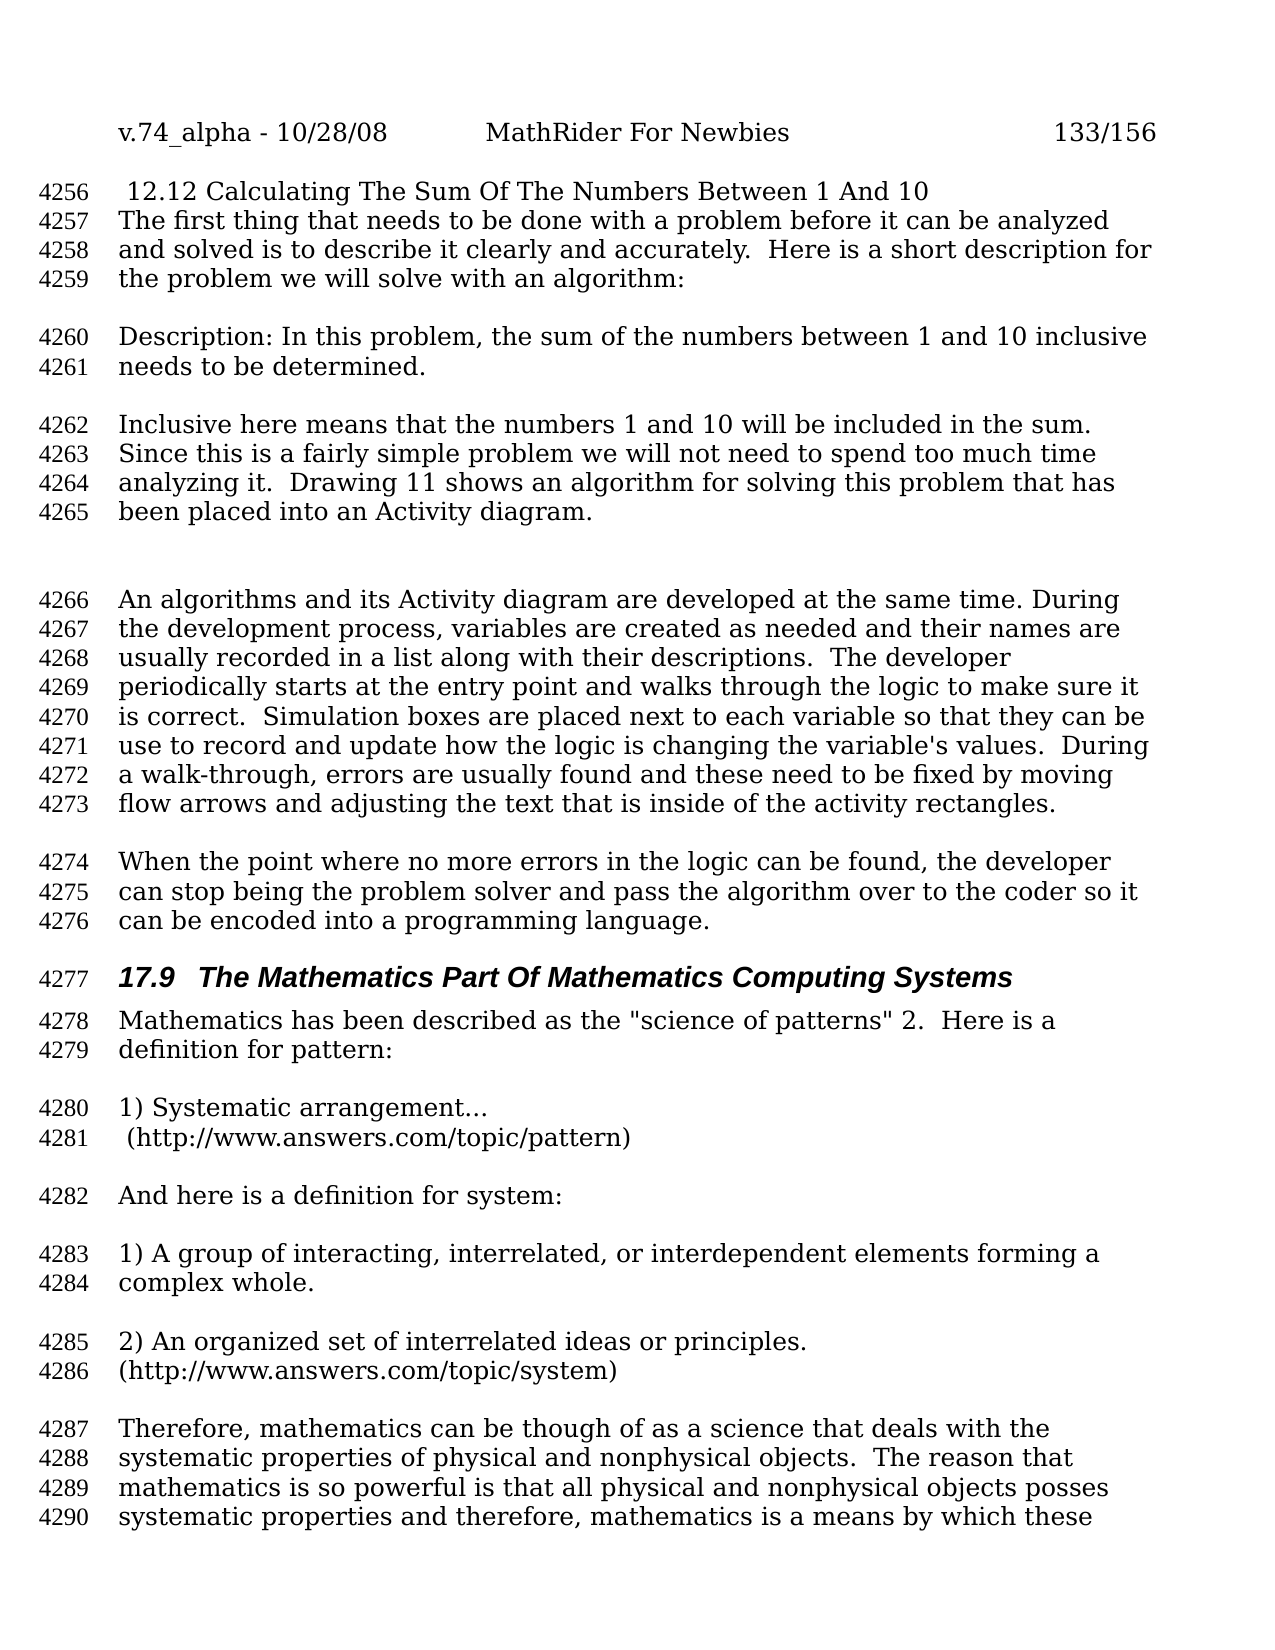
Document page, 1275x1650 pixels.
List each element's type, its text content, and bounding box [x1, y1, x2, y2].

text 1) A group of interacting, interrelated, or interdependent elements forming a complex whole. [118, 1239, 1157, 1298]
text 12.12 Calculating The Sum Of The Numbers Between 1 And 10 [118, 177, 1157, 206]
text Inclusive here means that the numbers 1 and 10 will be included in the sum. Since this is a fairly simple problem we will not need to spend too much time analyzing it. Drawing 11 shows an algorithm for solving this problem that has been placed into an Activity diagram. [118, 410, 1157, 527]
text When the point where no more errors in the logic can be found, the developer can stop being the problem solver and pass the algorithm over to the coder so it can be encoded into a programming language. [118, 848, 1157, 935]
text (http://www.answers.com/topic/system) [118, 1356, 1157, 1385]
text Description: In this problem, the sum of the numbers between 1 and 10 inclusive needs to be determined. [118, 323, 1157, 381]
subtitle The Mathematics Part Of Mathematics Computing Systems [118, 960, 1157, 994]
text Mathematics has been described as the "science of patterns" 2. Here is a definition for pattern: [118, 1006, 1157, 1064]
text And here is a definition for system: [118, 1181, 1157, 1210]
text 2) An organized set of interrelated ideas or principles. [118, 1327, 1157, 1356]
text Therefore, mathematics can be though of as a science that deals with the systematic properties of physical and nonphysical objects. The reason that mathematics is so powerful is that all physical and nonphysical objects posses systematic properties and therefore, mathematics is a means by which these [118, 1414, 1157, 1531]
text An algorithms and its Activity diagram are developed at the same time. During the development process, variables are created as needed and their names are usually recorded in a list along with their descriptions. The developer periodically starts at the entry point and walks through the logic to make sure it is correct. Simulation boxes are placed next to each variable so that they can be use to record and update how the logic is changing the variable's values. During a walk-through, errors are usually found and these need to be fixed by moving flow arrows and adjusting the text that is inside of the activity rectangles. [118, 585, 1157, 818]
text (http://www.answers.com/topic/pattern) [118, 1123, 1157, 1152]
text The first thing that needs to be done with a problem before it can be analyzed and solved is to describe it clearly and accurately. Here is a short description for the problem we will solve with an algorithm: [118, 206, 1157, 293]
text 1) Systematic arrangement... [118, 1094, 1157, 1123]
